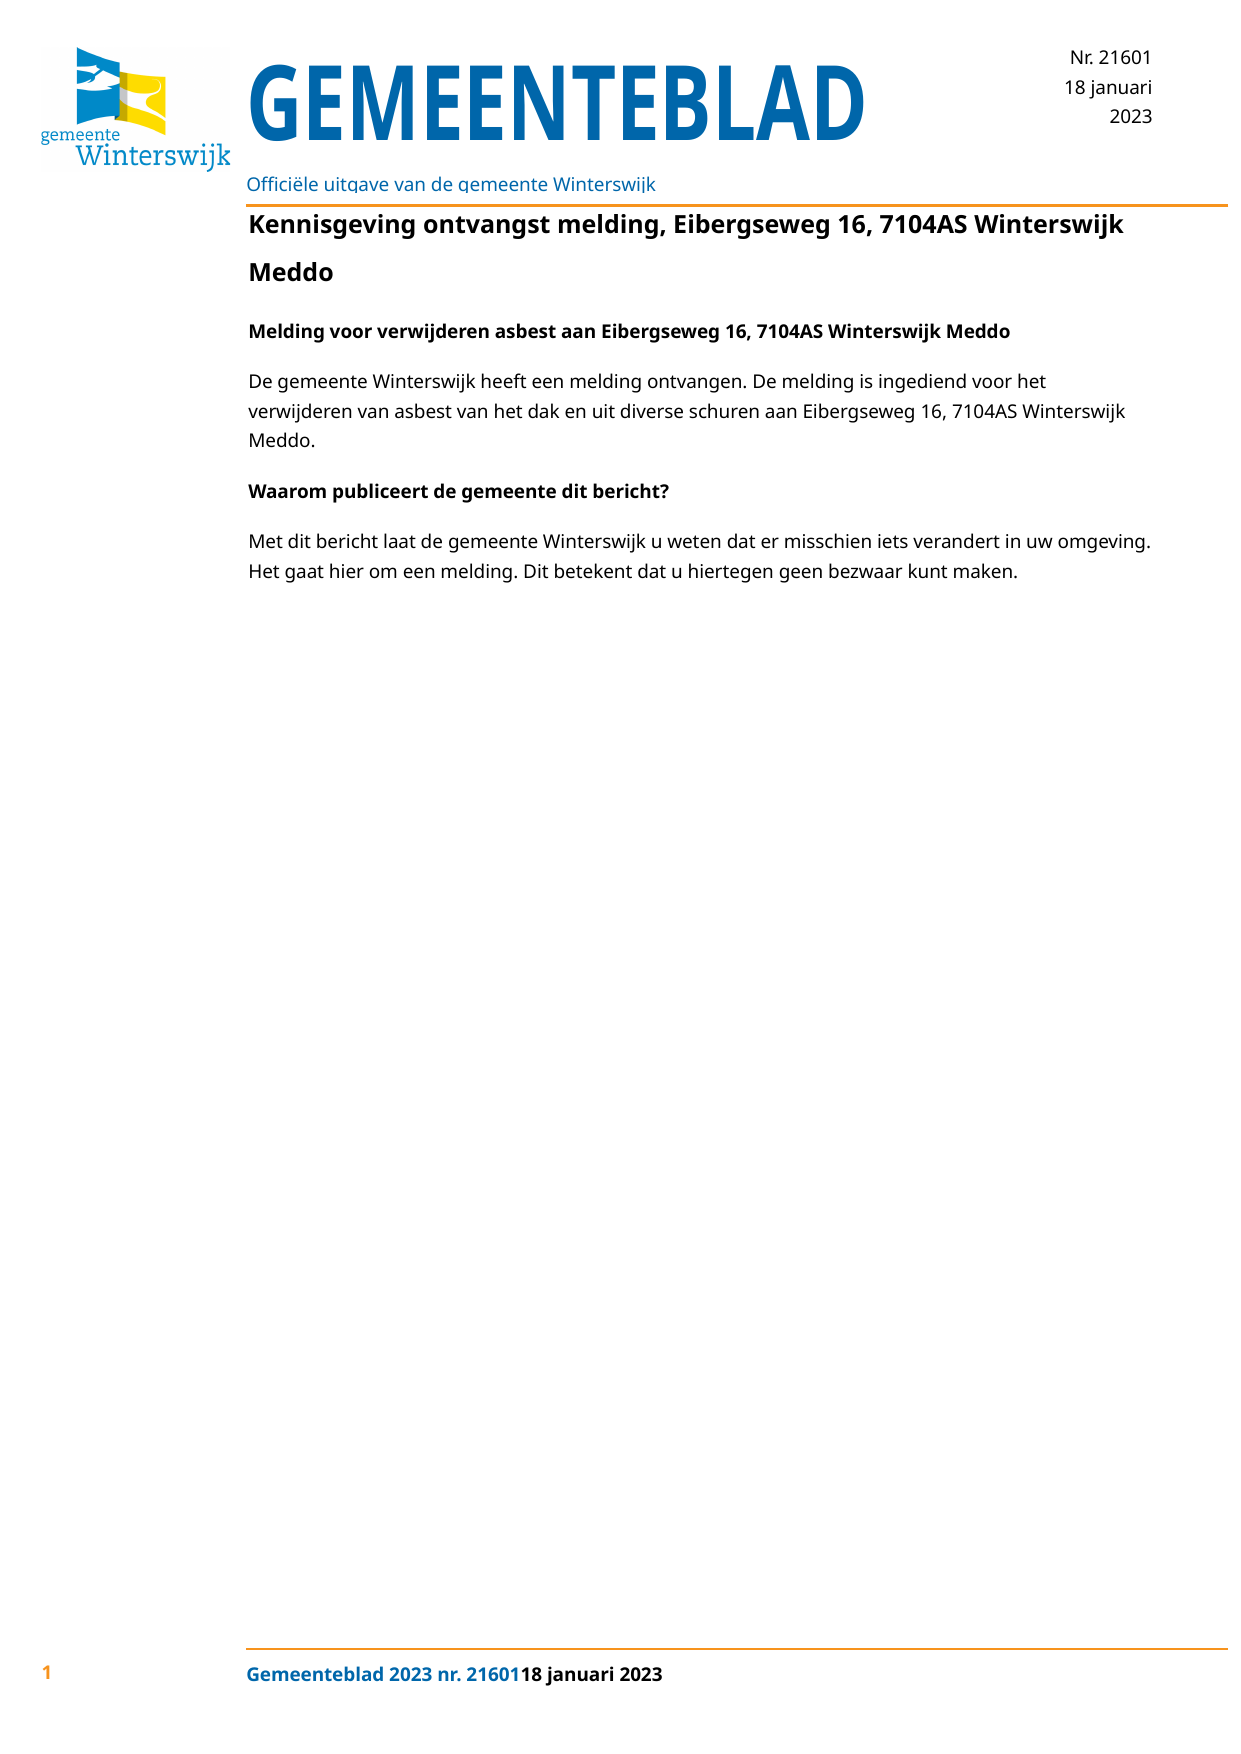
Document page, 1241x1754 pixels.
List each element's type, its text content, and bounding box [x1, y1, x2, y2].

text De gemeente Winterswijk heeft een melding ontvangen. De melding is ingediend voor het verwijderen van asbest van het dak en uit diverse schuren aan Eibergseweg 16, 7104AS Winterswijk Meddo. [248, 368, 1152, 453]
text Melding voor verwijderen asbest aan Eibergseweg 16, 7104AS Winterswijk Meddo [248, 318, 1152, 344]
picture [225, 153, 231, 162]
text Met dit bericht laat de gemeente Winterswijk u weten dat er misschien iets verandert in uw omgeving. Het gaat hier om een melding. Dit betekent dat u hiertegen geen bezwaar kunt maken. [248, 528, 1152, 584]
picture [41, 47, 231, 172]
text Kennisgeving ontvangst melding, Eibergseweg 16, 7104AS Winterswijk Meddo [248, 207, 1152, 288]
text Waarom publiceert de gemeente dit bericht? [248, 478, 1152, 504]
